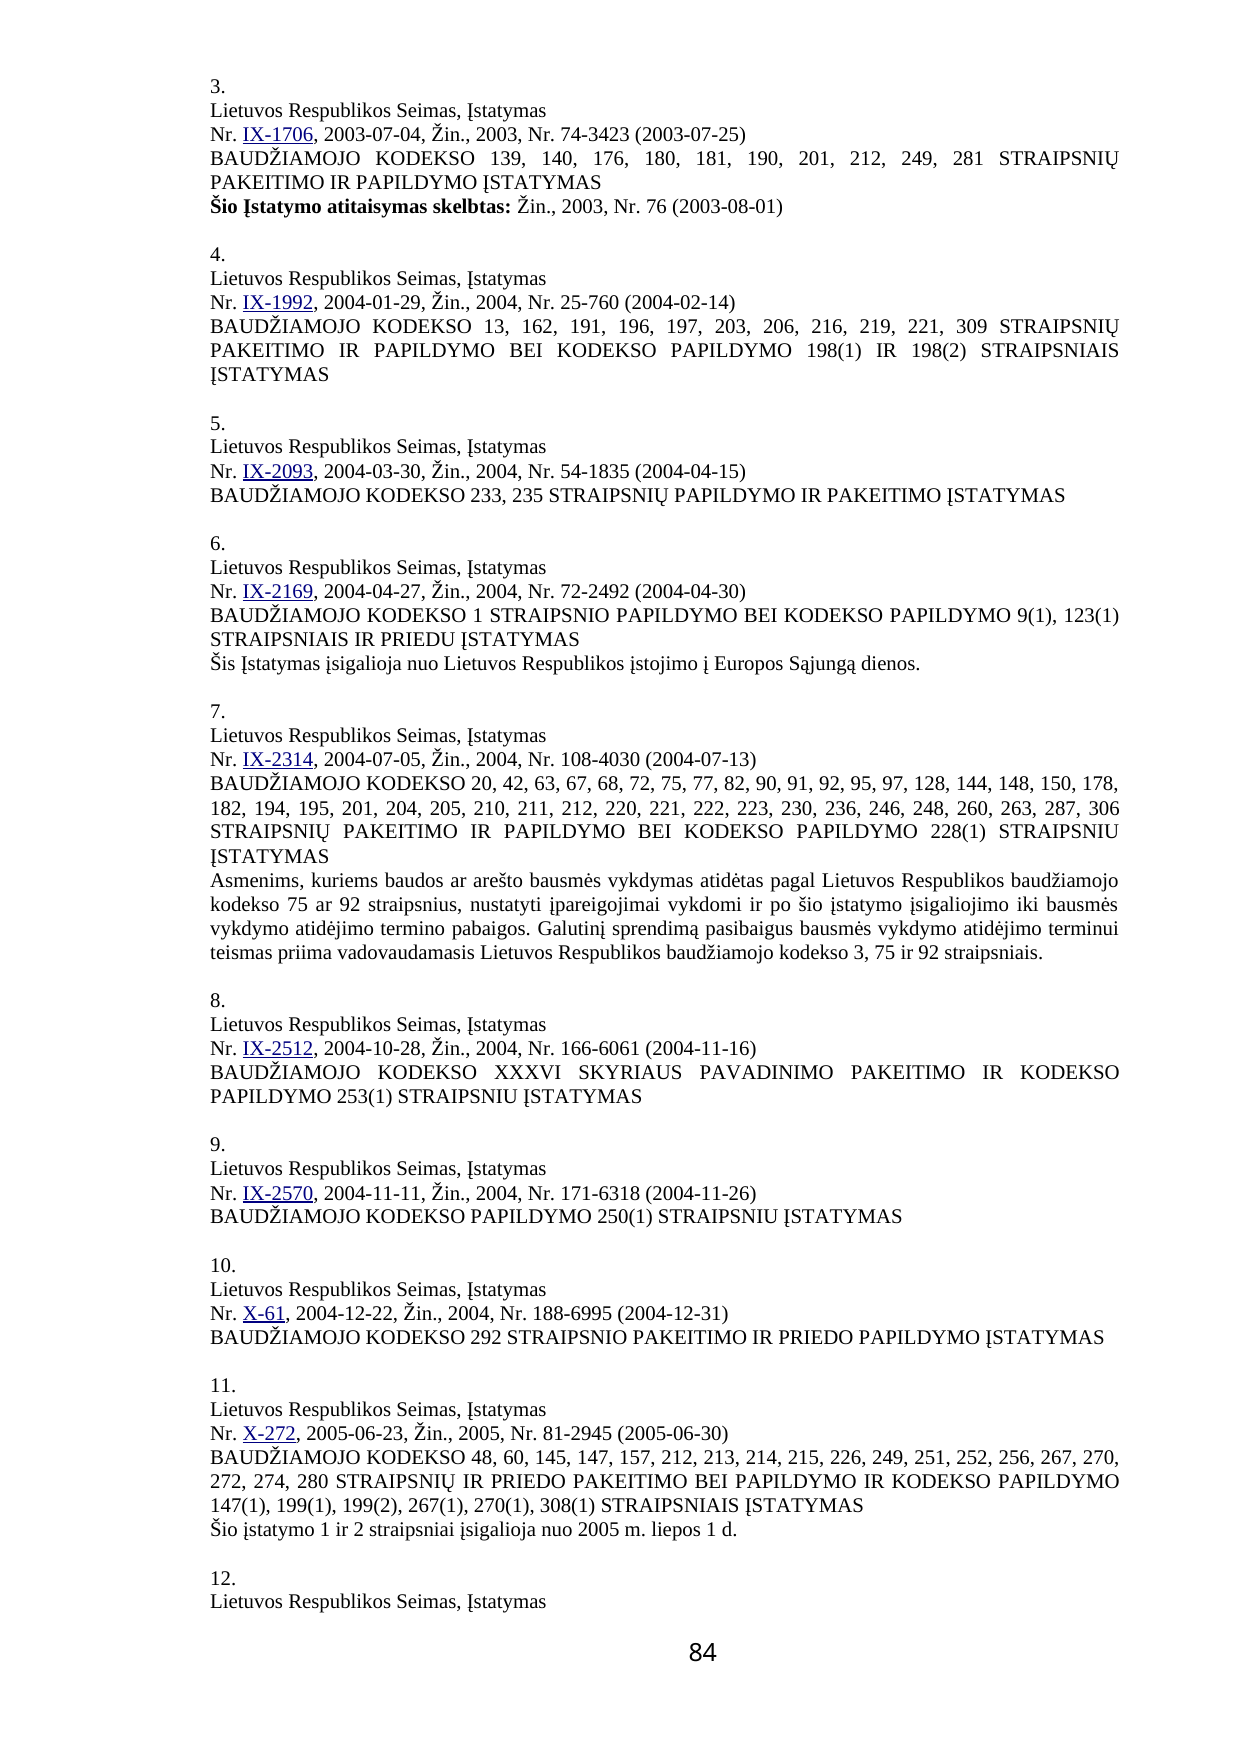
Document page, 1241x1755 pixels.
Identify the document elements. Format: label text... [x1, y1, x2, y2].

text Nr. IX-1706, 2003-07-04, Žin., 2003, Nr. 74-3423 (2003-07-25) [210, 122, 1120, 146]
text Lietuvos Respublikos Seimas, Įstatymas [210, 555, 1120, 579]
text Lietuvos Respublikos Seimas, Įstatymas [210, 434, 1120, 458]
text BAUDŽIAMOJO KODEKSO 292 STRAIPSNIO PAKEITIMO IR PRIEDO PAPILDYMO ĮSTATYMAS [210, 1325, 1120, 1349]
text Nr. IX-2093, 2004-03-30, Žin., 2004, Nr. 54-1835 (2004-04-15) [210, 458, 1120, 483]
text 8. [210, 988, 1120, 1012]
text Nr. X-272, 2005-06-23, Žin., 2005, Nr. 81-2945 (2005-06-30) [210, 1421, 1120, 1445]
text 5. [210, 410, 1120, 434]
text Asmenims, kuriems baudos ar arešto bausmės vykdymas atidėtas pagal Lietuvos Respublikos baudžiamojo kodekso 75 ar 92 straipsnius, nustatyti įpareigojimai vykdomi ir po šio įstatymo įsigaliojimo iki bausmės vykdymo atidėjimo termino pabaigos. Galutinį sprendimą pasibaigus bausmės vykdymo atidėjimo terminui teismas priima vadovaudamasis Lietuvos Respublikos baudžiamojo kodekso 3, 75 ir 92 straipsniais. [210, 868, 1120, 964]
text Lietuvos Respublikos Seimas, Įstatymas [210, 1589, 1120, 1613]
text Nr. IX-2512, 2004-10-28, Žin., 2004, Nr. 166-6061 (2004-11-16) [210, 1036, 1120, 1060]
text Nr. IX-1992, 2004-01-29, Žin., 2004, Nr. 25-760 (2004-02-14) [210, 290, 1120, 314]
text 4. [210, 242, 1120, 266]
text Šio įstatymo 1 ir 2 straipsniai įsigalioja nuo 2005 m. liepos 1 d. [210, 1517, 1120, 1541]
text Nr. IX-2570, 2004-11-11, Žin., 2004, Nr. 171-6318 (2004-11-26) [210, 1180, 1120, 1204]
text Nr. IX-2169, 2004-04-27, Žin., 2004, Nr. 72-2492 (2004-04-30) [210, 579, 1120, 603]
text BAUDŽIAMOJO KODEKSO 20, 42, 63, 67, 68, 72, 75, 77, 82, 90, 91, 92, 95, 97, 128, 144, 148, 150, 178, 182, 194, 195, 201, 204, 205, 210, 211, 212, 220, 221, 222, 223, 230, 236, 246, 248, 260, 263, 287, 306 STRAIPSNIŲ PAKEITIMO IR PAPILDYMO BEI KODEKSO PAPILDYMO 228(1) STRAIPSNIU ĮSTATYMAS [210, 771, 1120, 868]
text 7. [210, 699, 1120, 723]
text 10. [210, 1253, 1120, 1277]
text Lietuvos Respublikos Seimas, Įstatymas [210, 98, 1120, 122]
text BAUDŽIAMOJO KODEKSO 233, 235 STRAIPSNIŲ PAPILDYMO IR PAKEITIMO ĮSTATYMAS [210, 483, 1120, 507]
text Šio Įstatymo atitaisymas skelbtas: Žin., 2003, Nr. 76 (2003-08-01) [210, 194, 1120, 218]
text Šis Įstatymas įsigalioja nuo Lietuvos Respublikos įstojimo į Europos Sąjungą dienos. [210, 651, 1120, 675]
text Lietuvos Respublikos Seimas, Įstatymas [210, 1156, 1120, 1180]
text BAUDŽIAMOJO KODEKSO 1 STRAIPSNIO PAPILDYMO BEI KODEKSO PAPILDYMO 9(1), 123(1) STRAIPSNIAIS IR PRIEDU ĮSTATYMAS [210, 603, 1120, 651]
text Lietuvos Respublikos Seimas, Įstatymas [210, 1397, 1120, 1421]
text Nr. IX-2314, 2004-07-05, Žin., 2004, Nr. 108-4030 (2004-07-13) [210, 747, 1120, 771]
text 12. [210, 1565, 1120, 1589]
text Lietuvos Respublikos Seimas, Įstatymas [210, 266, 1120, 290]
text 9. [210, 1132, 1120, 1156]
text BAUDŽIAMOJO KODEKSO PAPILDYMO 250(1) STRAIPSNIU ĮSTATYMAS [210, 1204, 1120, 1228]
text 11. [210, 1373, 1120, 1397]
text Lietuvos Respublikos Seimas, Įstatymas [210, 723, 1120, 747]
text BAUDŽIAMOJO KODEKSO 139, 140, 176, 180, 181, 190, 201, 212, 249, 281 STRAIPSNIŲ PAKEITIMO IR PAPILDYMO ĮSTATYMAS [210, 146, 1120, 194]
text 3. [210, 73, 1120, 98]
text BAUDŽIAMOJO KODEKSO XXXVI SKYRIAUS PAVADINIMO PAKEITIMO IR KODEKSO PAPILDYMO 253(1) STRAIPSNIU ĮSTATYMAS [210, 1060, 1120, 1108]
text BAUDŽIAMOJO KODEKSO 48, 60, 145, 147, 157, 212, 213, 214, 215, 226, 249, 251, 252, 256, 267, 270, 272, 274, 280 STRAIPSNIŲ IR PRIEDO PAKEITIMO BEI PAPILDYMO IR KODEKSO PAPILDYMO 147(1), 199(1), 199(2), 267(1), 270(1), 308(1) STRAIPSNIAIS ĮSTATYMAS [210, 1445, 1120, 1517]
text BAUDŽIAMOJO KODEKSO 13, 162, 191, 196, 197, 203, 206, 216, 219, 221, 309 STRAIPSNIŲ PAKEITIMO IR PAPILDYMO BEI KODEKSO PAPILDYMO 198(1) IR 198(2) STRAIPSNIAIS ĮSTATYMAS [210, 314, 1120, 386]
text 6. [210, 531, 1120, 555]
text Lietuvos Respublikos Seimas, Įstatymas [210, 1012, 1120, 1036]
text Lietuvos Respublikos Seimas, Įstatymas [210, 1277, 1120, 1301]
text Nr. X-61, 2004-12-22, Žin., 2004, Nr. 188-6995 (2004-12-31) [210, 1301, 1120, 1325]
